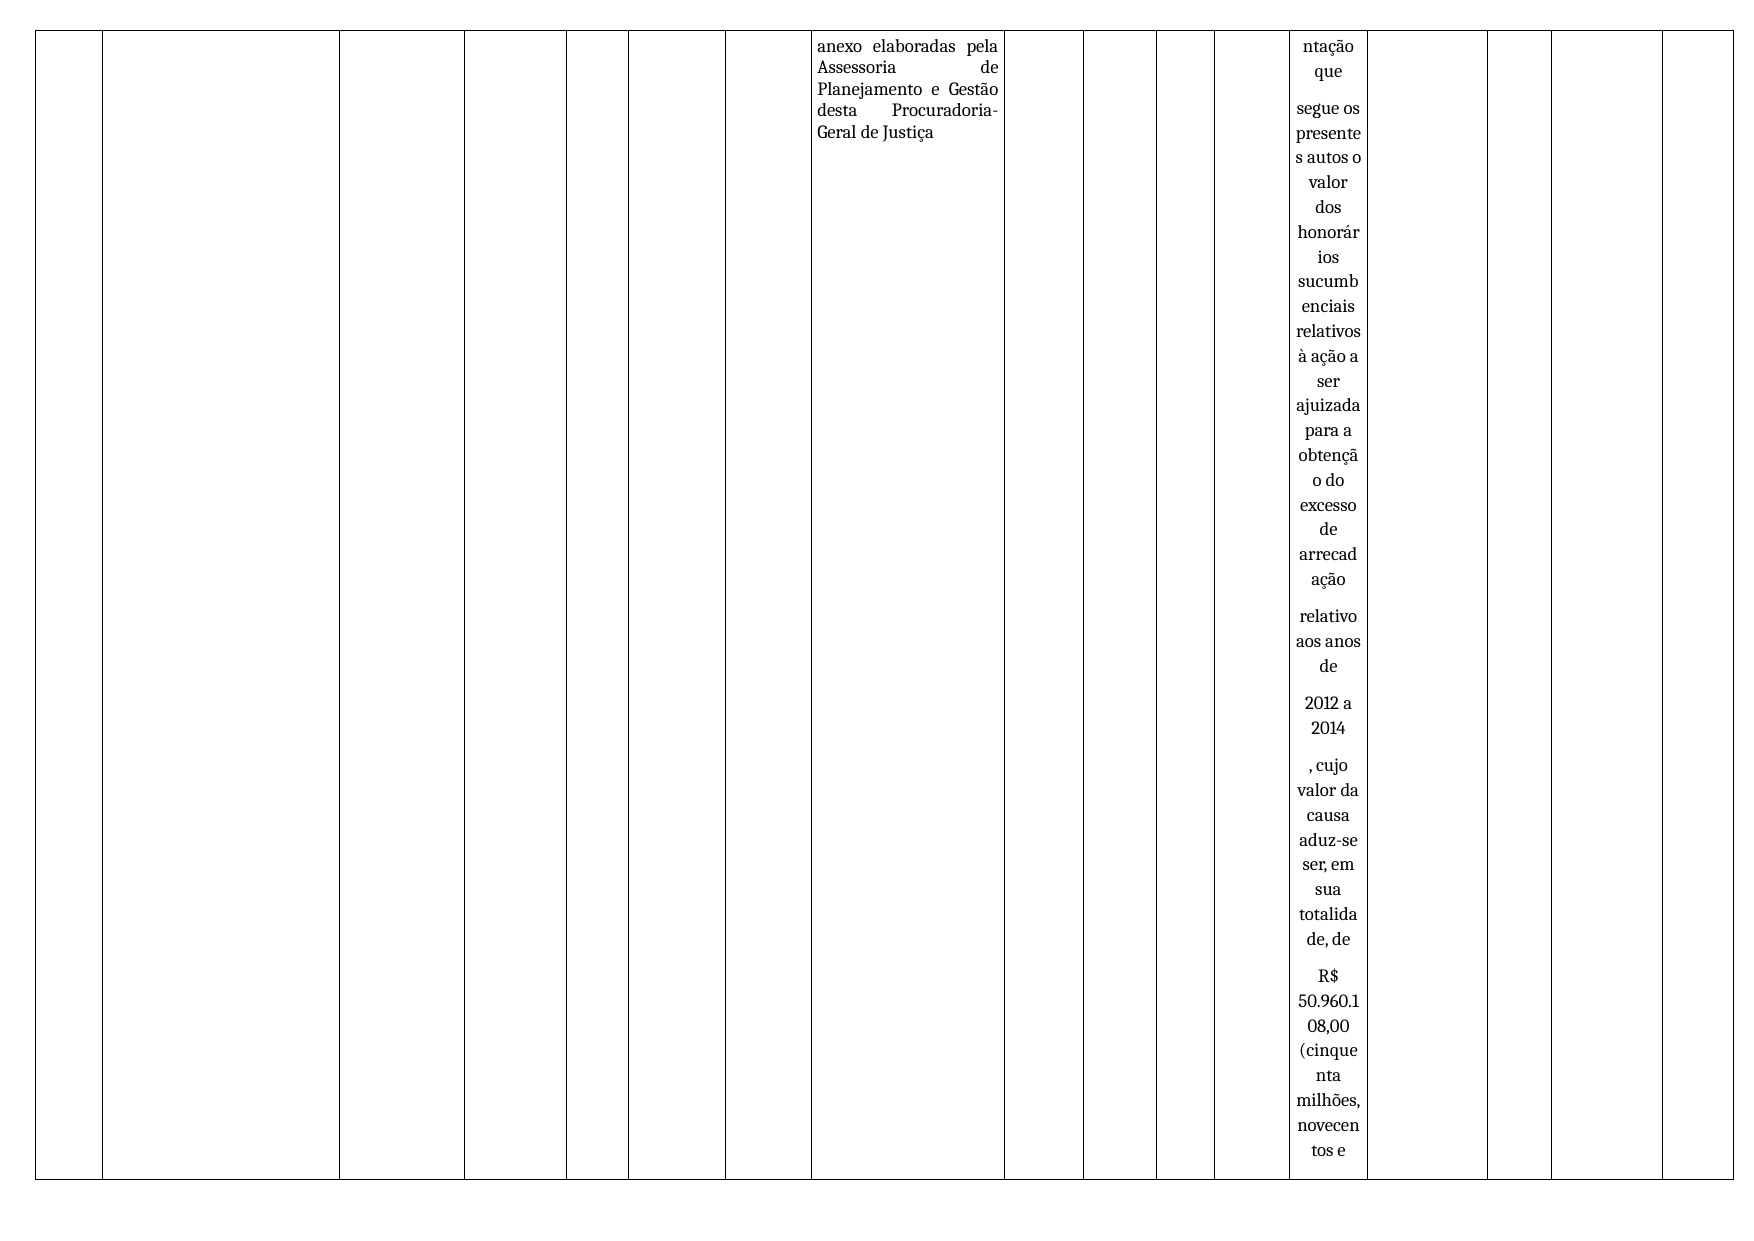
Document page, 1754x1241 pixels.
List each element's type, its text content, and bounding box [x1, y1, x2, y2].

table_cell [36, 31, 102, 1179]
table_cell anexo elaboradas pela Assessoria de Planejamento e Gestão desta Procuradoria-Geral de Justiça [812, 31, 1004, 1179]
table_cell - [1084, 31, 1156, 1179]
table_cell [629, 31, 725, 1179]
table_cell [1552, 31, 1662, 1179]
table_cell - [1005, 31, 1083, 1179]
table_cell - [1157, 31, 1214, 1179]
table_cell - [1215, 31, 1289, 1179]
table_cell [1488, 31, 1551, 1179]
table_cell [465, 31, 566, 1179]
table_cell [340, 31, 464, 1179]
table_cell [1663, 31, 1733, 1179]
table_cell [1368, 31, 1487, 1179]
table_cell [103, 31, 339, 1179]
table_cell [726, 31, 811, 1179]
table_cell ntação que segue os presentes autos o valor dos honorários sucumbenciais relativos à ação a ser ajuizada para a obtenção do excesso de arrecadação relativo aos anos de 2012 a 2014 , cujo valor da causa aduz-se ser, em sua totalidade, de R$ 50.960.108,00 (cinquenta milhões, novecentos e [1290, 31, 1367, 1179]
table_cell [567, 31, 628, 1179]
